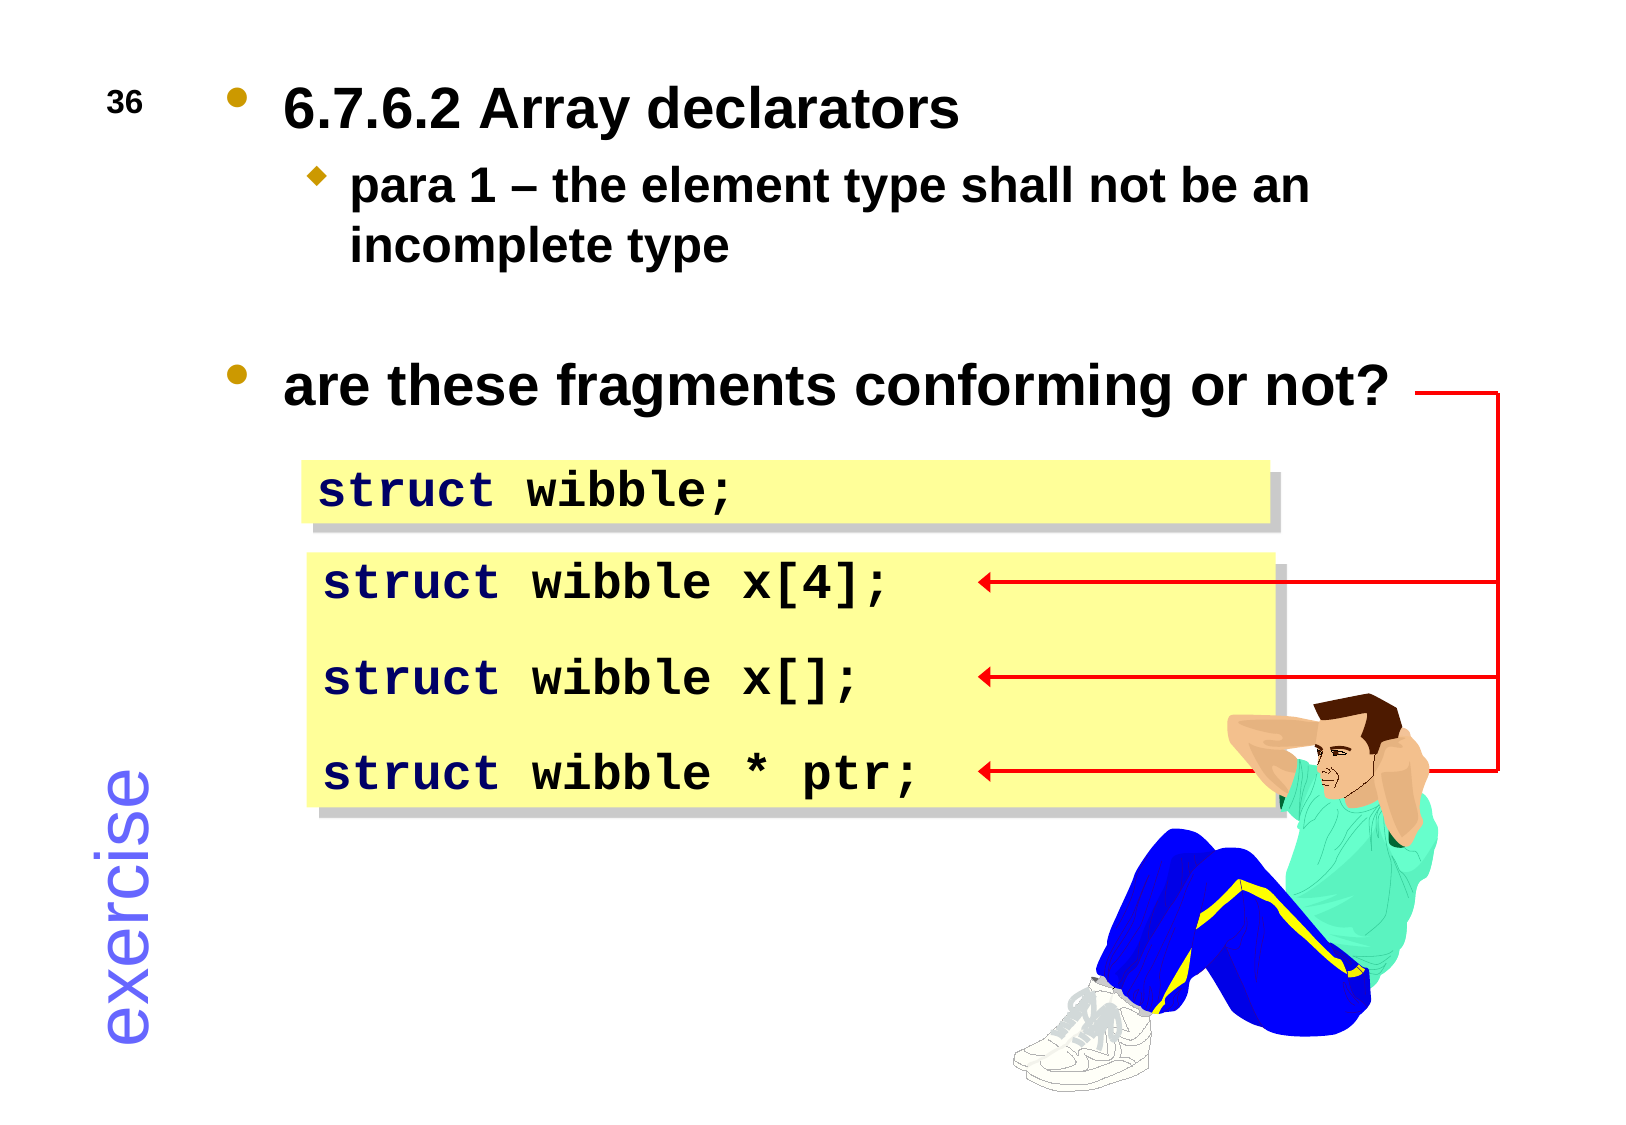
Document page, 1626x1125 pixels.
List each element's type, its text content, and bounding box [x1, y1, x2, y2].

title exercise [50, 187, 188, 1063]
text_box struct wibble; [301, 460, 1271, 524]
text_box [1014, 693, 1439, 1091]
text_box [1206, 948, 1262, 1028]
list 6.7.6.2 Array declarators para 1 – the element type shall not be an incomplete type are these fragments conforming or not? [212, 62, 1593, 1063]
